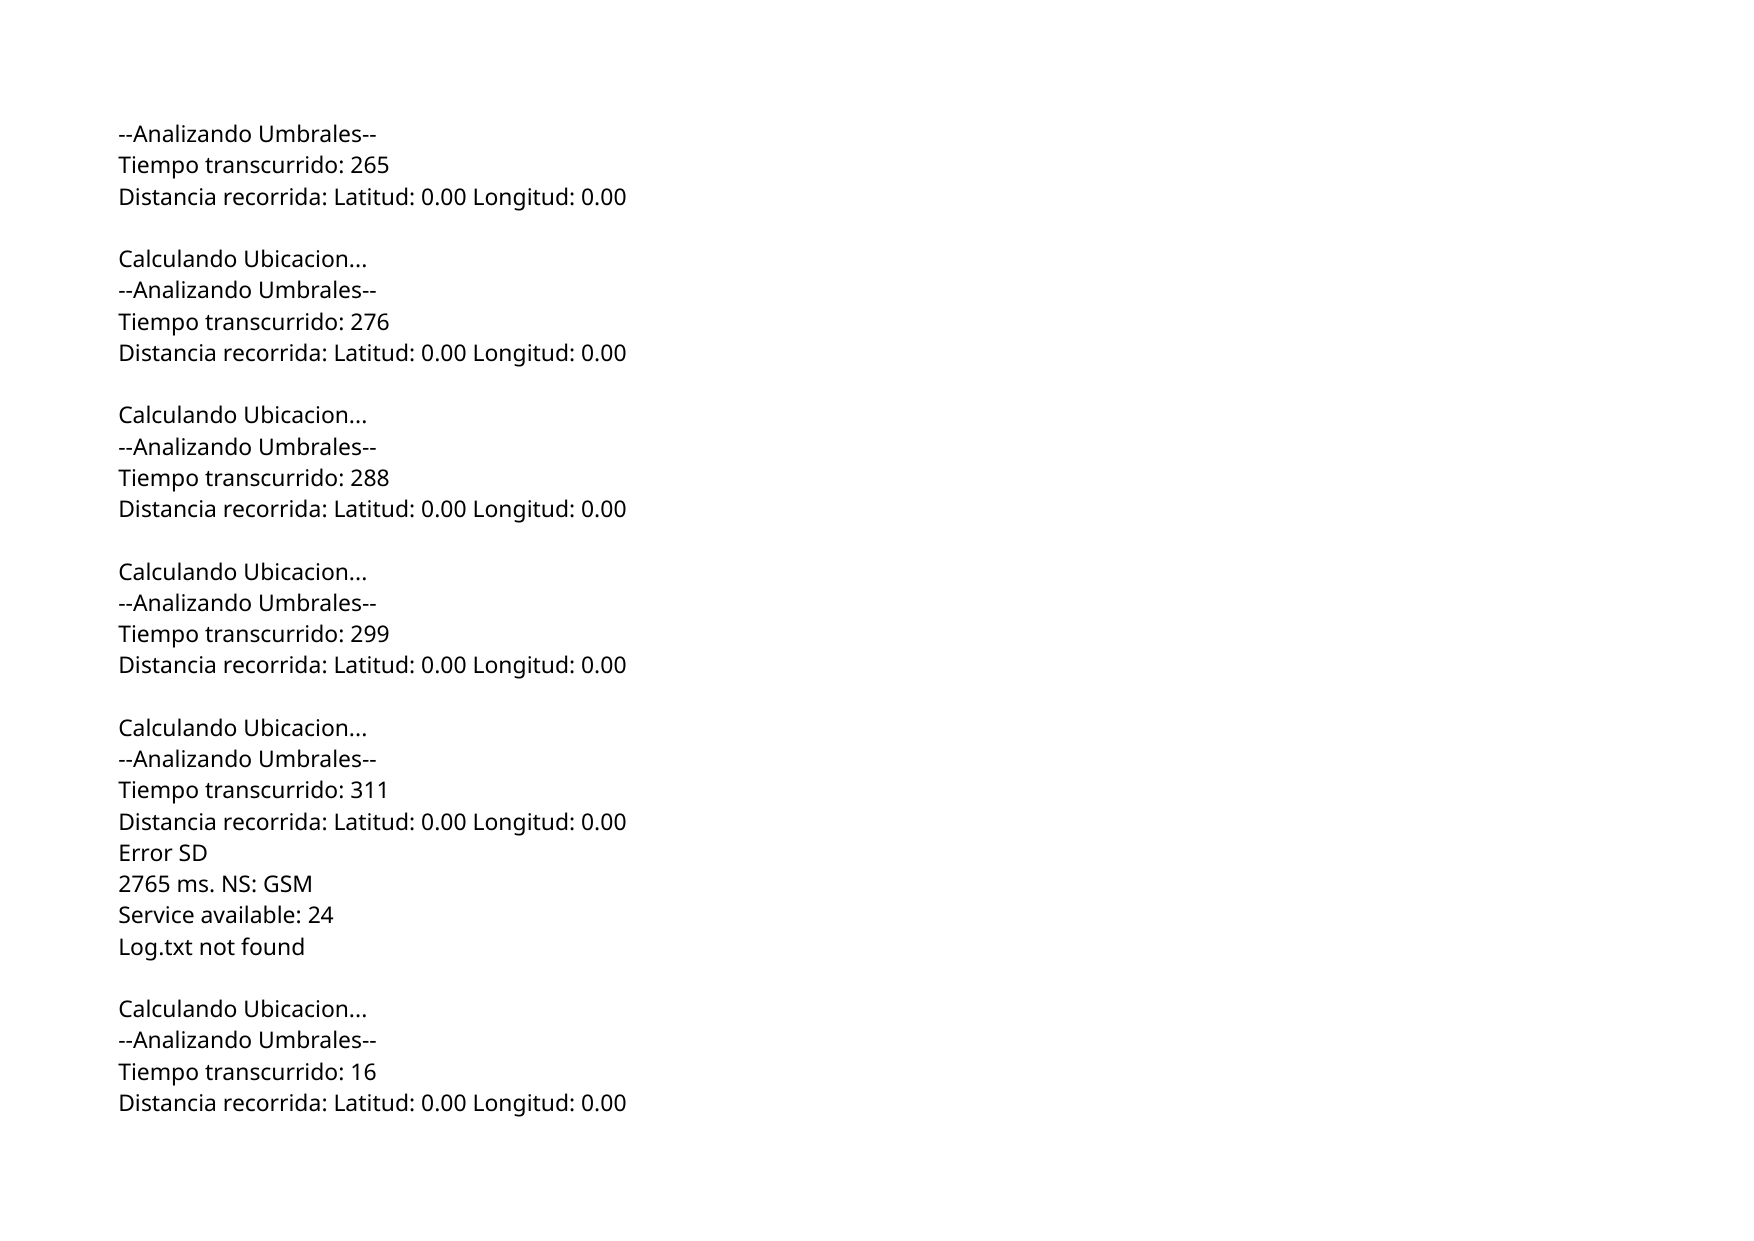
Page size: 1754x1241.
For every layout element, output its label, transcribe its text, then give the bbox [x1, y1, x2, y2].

text 2765 ms. NS: GSM [118, 868, 1635, 899]
text --Analizando Umbrales-- [118, 743, 1635, 774]
text Calculando Ubicacion... [118, 556, 1635, 587]
text Calculando Ubicacion... [118, 243, 1635, 274]
text Calculando Ubicacion... [118, 993, 1635, 1024]
text Error SD [118, 837, 1635, 868]
text Distancia recorrida: Latitud: 0.00 Longitud: 0.00 [118, 181, 1635, 212]
text Tiempo transcurrido: 276 [118, 306, 1635, 337]
text --Analizando Umbrales-- [118, 274, 1635, 306]
text Calculando Ubicacion... [118, 399, 1635, 431]
text Tiempo transcurrido: 16 [118, 1056, 1635, 1087]
text Tiempo transcurrido: 299 [118, 618, 1635, 649]
text Distancia recorrida: Latitud: 0.00 Longitud: 0.00 [118, 649, 1635, 681]
text --Analizando Umbrales-- [118, 587, 1635, 618]
text --Analizando Umbrales-- [118, 1024, 1635, 1056]
text Calculando Ubicacion... [118, 712, 1635, 743]
text Distancia recorrida: Latitud: 0.00 Longitud: 0.00 [118, 806, 1635, 837]
text Log.txt not found [118, 931, 1635, 962]
text Tiempo transcurrido: 265 [118, 149, 1635, 181]
text Tiempo transcurrido: 311 [118, 774, 1635, 806]
text Tiempo transcurrido: 288 [118, 462, 1635, 493]
text Distancia recorrida: Latitud: 0.00 Longitud: 0.00 [118, 1087, 1635, 1118]
text --Analizando Umbrales-- [118, 118, 1635, 149]
text --Analizando Umbrales-- [118, 431, 1635, 462]
text Distancia recorrida: Latitud: 0.00 Longitud: 0.00 [118, 493, 1635, 524]
text Distancia recorrida: Latitud: 0.00 Longitud: 0.00 [118, 337, 1635, 368]
text Service available: 24 [118, 899, 1635, 931]
